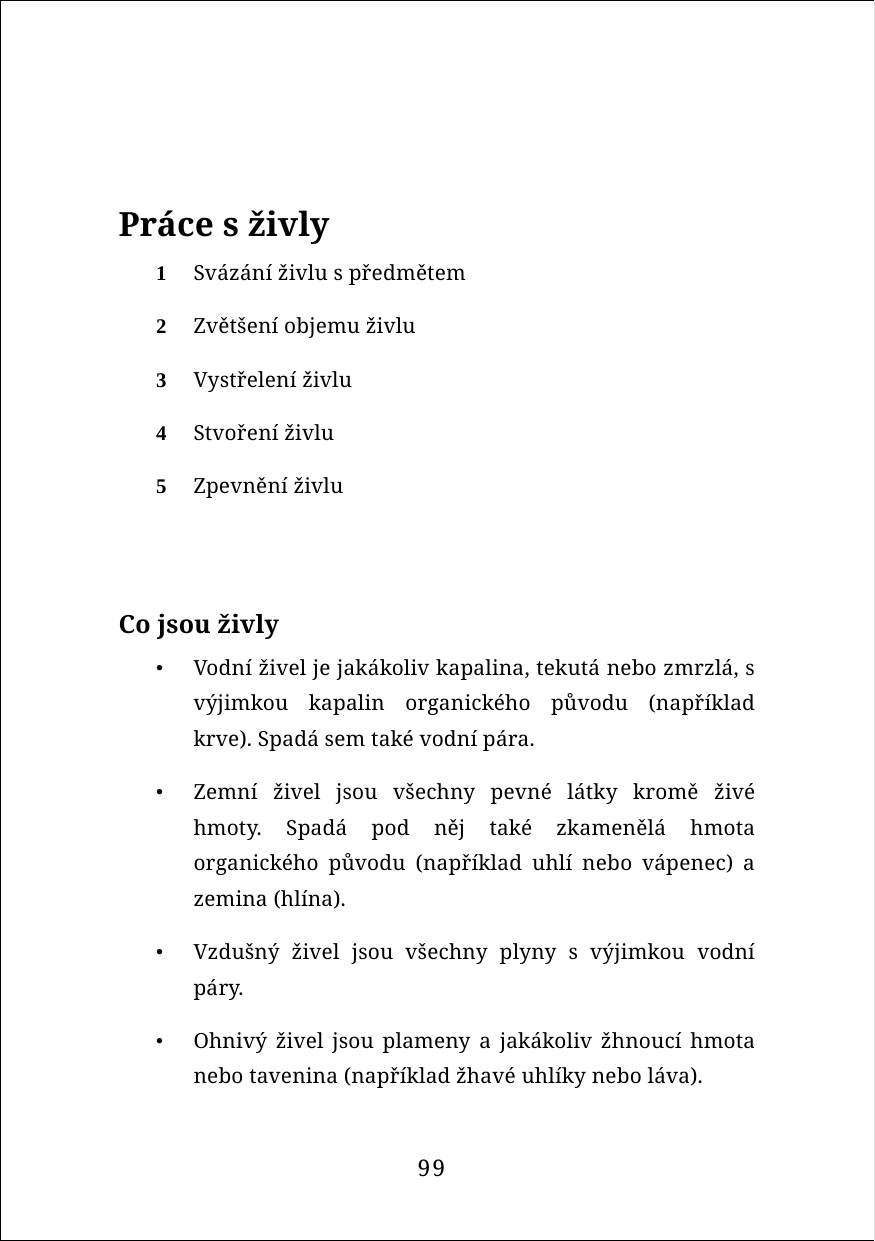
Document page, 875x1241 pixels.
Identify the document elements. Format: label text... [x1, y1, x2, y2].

list Stvoření živlu [156, 418, 756, 446]
list Vodní živel je jakákoliv kapalina, tekutá nebo zmrzlá, s výjimkou kapalin organického původu (například krve). Spadá sem také vodní pára. [156, 653, 756, 752]
subtitle Co jsou živly [118, 607, 756, 641]
list Ohnivý živel jsou plameny a jakákoliv žhnoucí hmota nebo tavenina (například žhavé uhlíky nebo láva). [156, 1026, 756, 1090]
list Zvětšení objemu živlu [156, 311, 756, 340]
list Vzdušný živel jsou všechny plyny s výjimkou vodní páry. [156, 937, 756, 1001]
list Vystřelení živlu [156, 365, 756, 393]
list Svázání živlu s předmětem [156, 258, 756, 287]
list Zpevnění živlu [156, 471, 756, 499]
subtitle Práce s živly [118, 201, 756, 246]
list Zemní živel jsou všechny pevné látky kromě živé hmoty. Spadá pod něj také zkamenělá hmota organického původu (například uhlí nebo vápenec) a zemina (hlína). [156, 777, 756, 912]
